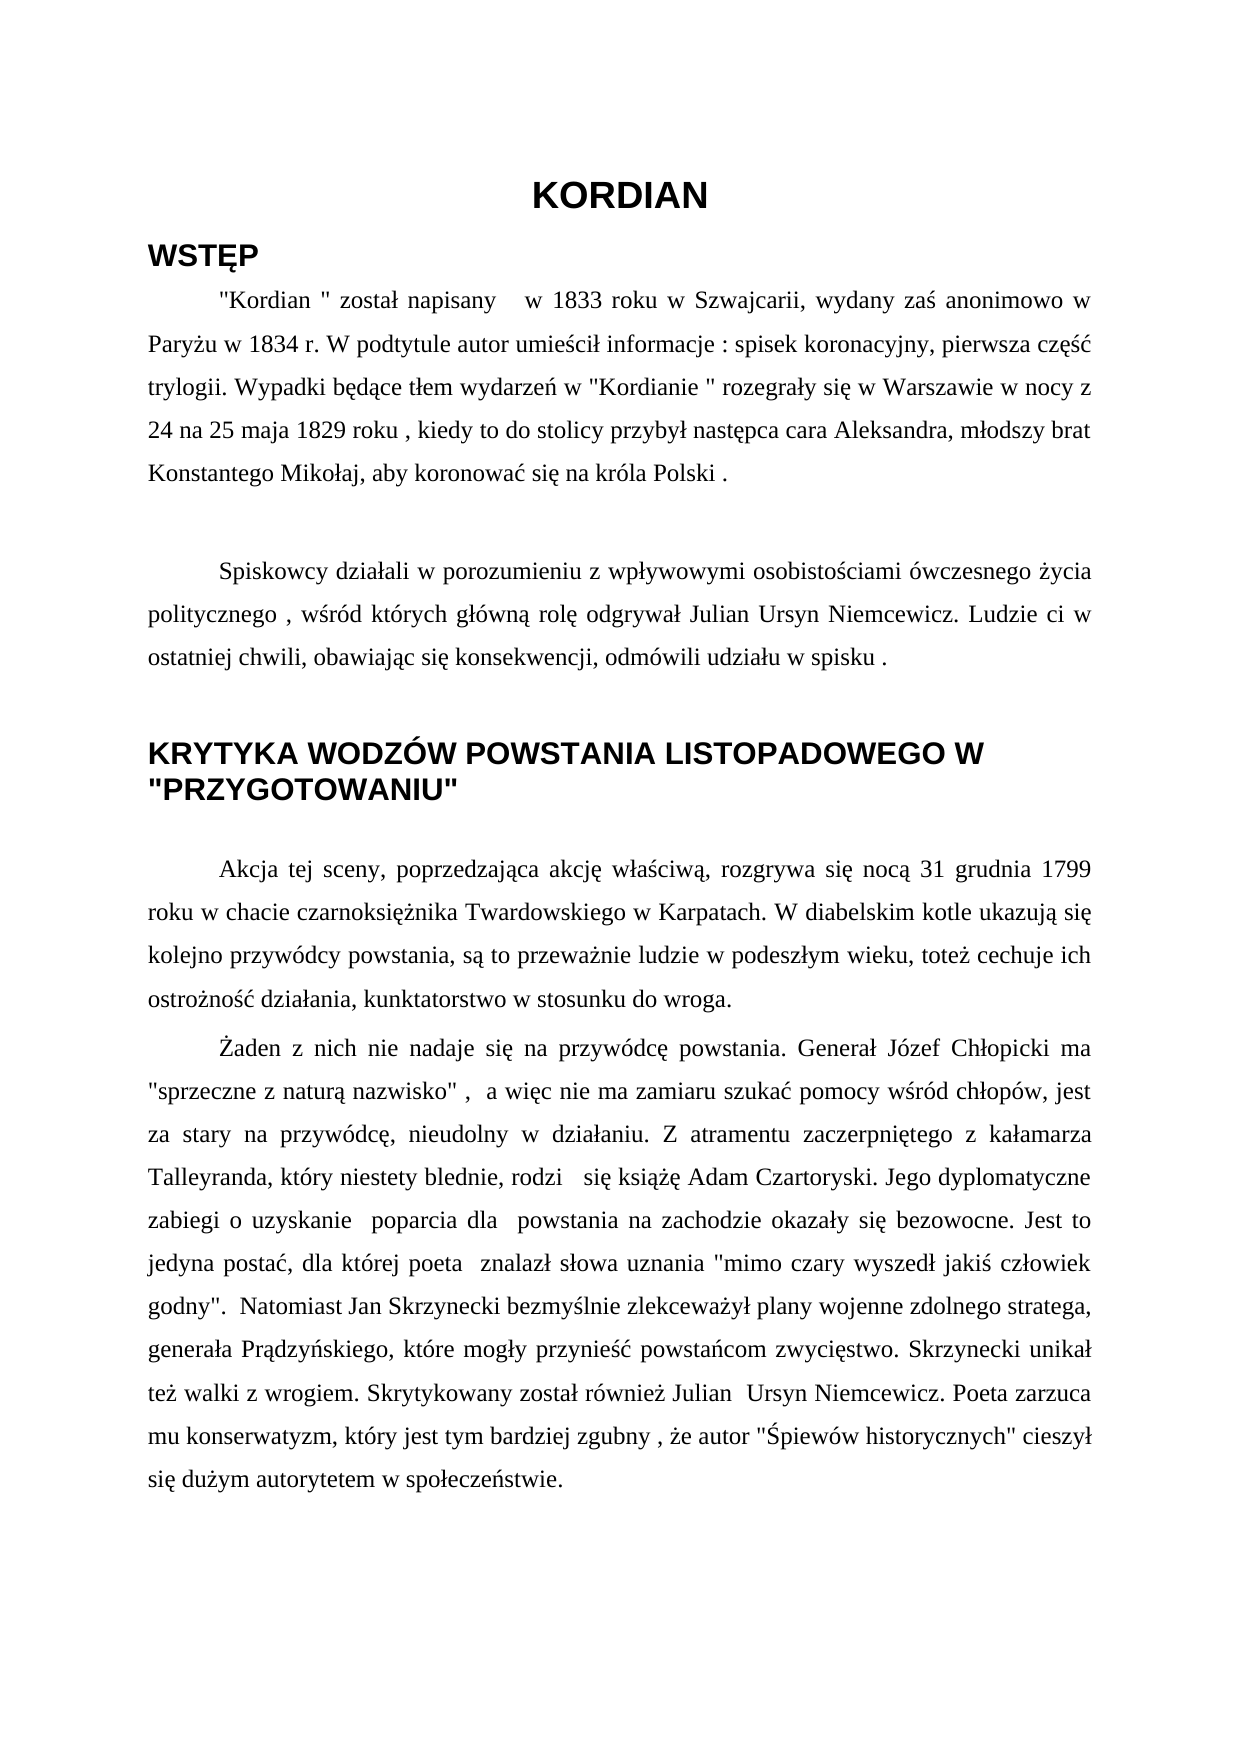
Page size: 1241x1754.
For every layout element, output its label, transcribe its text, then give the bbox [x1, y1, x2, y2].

subtitle KRYTYKA WODZÓW POWSTANIA LISTOPADOWEGO W "PRZYGOTOWANIU" [148, 735, 1092, 807]
text Akcja tej sceny, poprzedzająca akcję właściwą, rozgrywa się nocą 31 grudnia 1799 roku w chacie czarnoksiężnika Twardowskiego w Karpatach. W diabelskim kotle ukazują się kolejno przywódcy powstania, są to przeważnie ludzie w podeszłym wieku, toteż cechuje ich ostrożność działania, kunktatorstwo w stosunku do wroga. [148, 854, 1092, 1012]
subtitle WSTĘP [148, 237, 1092, 273]
text "Kordian " został napisany w 1833 roku w Szwajcarii, wydany zaś anonimowo w Paryżu w 1834 r. W podtytule autor umieścił informacje : spisek koronacyjny, pierwsza część trylogii. Wypadki będące tłem wydarzeń w "Kordianie " rozegrały się w Warszawie w nocy z 24 na 25 maja 1829 roku , kiedy to do stolicy przybył następca cara Aleksandra, młodszy brat Konstantego Mikołaj, aby koronować się na króla Polski . [148, 286, 1092, 487]
subtitle KORDIAN [148, 173, 1092, 216]
text Żaden z nich nie nadaje się na przywódcę powstania. Generał Józef Chłopicki ma "sprzeczne z naturą nazwisko" , a więc nie ma zamiaru szukać pomocy wśród chłopów, jest za stary na przywódcę, nieudolny w działaniu. Z atramentu zaczerpniętego z kałamarza Talleyranda, który niestety blednie, rodzi się książę Adam Czartoryski. Jego dyplomatyczne zabiegi o uzyskanie poparcia dla powstania na zachodzie okazały się bezowocne. Jest to jedyna postać, dla której poeta znalazł słowa uznania "mimo czary wyszedł jakiś człowiek godny". Natomiast Jan Skrzynecki bezmyślnie zlekceważył plany wojenne zdolnego stratega, generała Prądzyńskiego, które mogły przynieść powstańcom zwycięstwo. Skrzynecki unikał też walki z wrogiem. Skrytykowany został również Julian Ursyn Niemcewicz. Poeta zarzuca mu konserwatyzm, który jest tym bardziej zgubny , że autor "Śpiewów historycznych" cieszył się dużym autorytetem w społeczeństwie. [148, 1033, 1092, 1493]
text Spiskowcy działali w porozumieniu z wpływowymi osobistościami ówczesnego życia politycznego , wśród których główną rolę odgrywał Julian Ursyn Niemcewicz. Ludzie ci w ostatniej chwili, obawiając się konsekwencji, odmówili udziału w spisku . [148, 556, 1092, 671]
